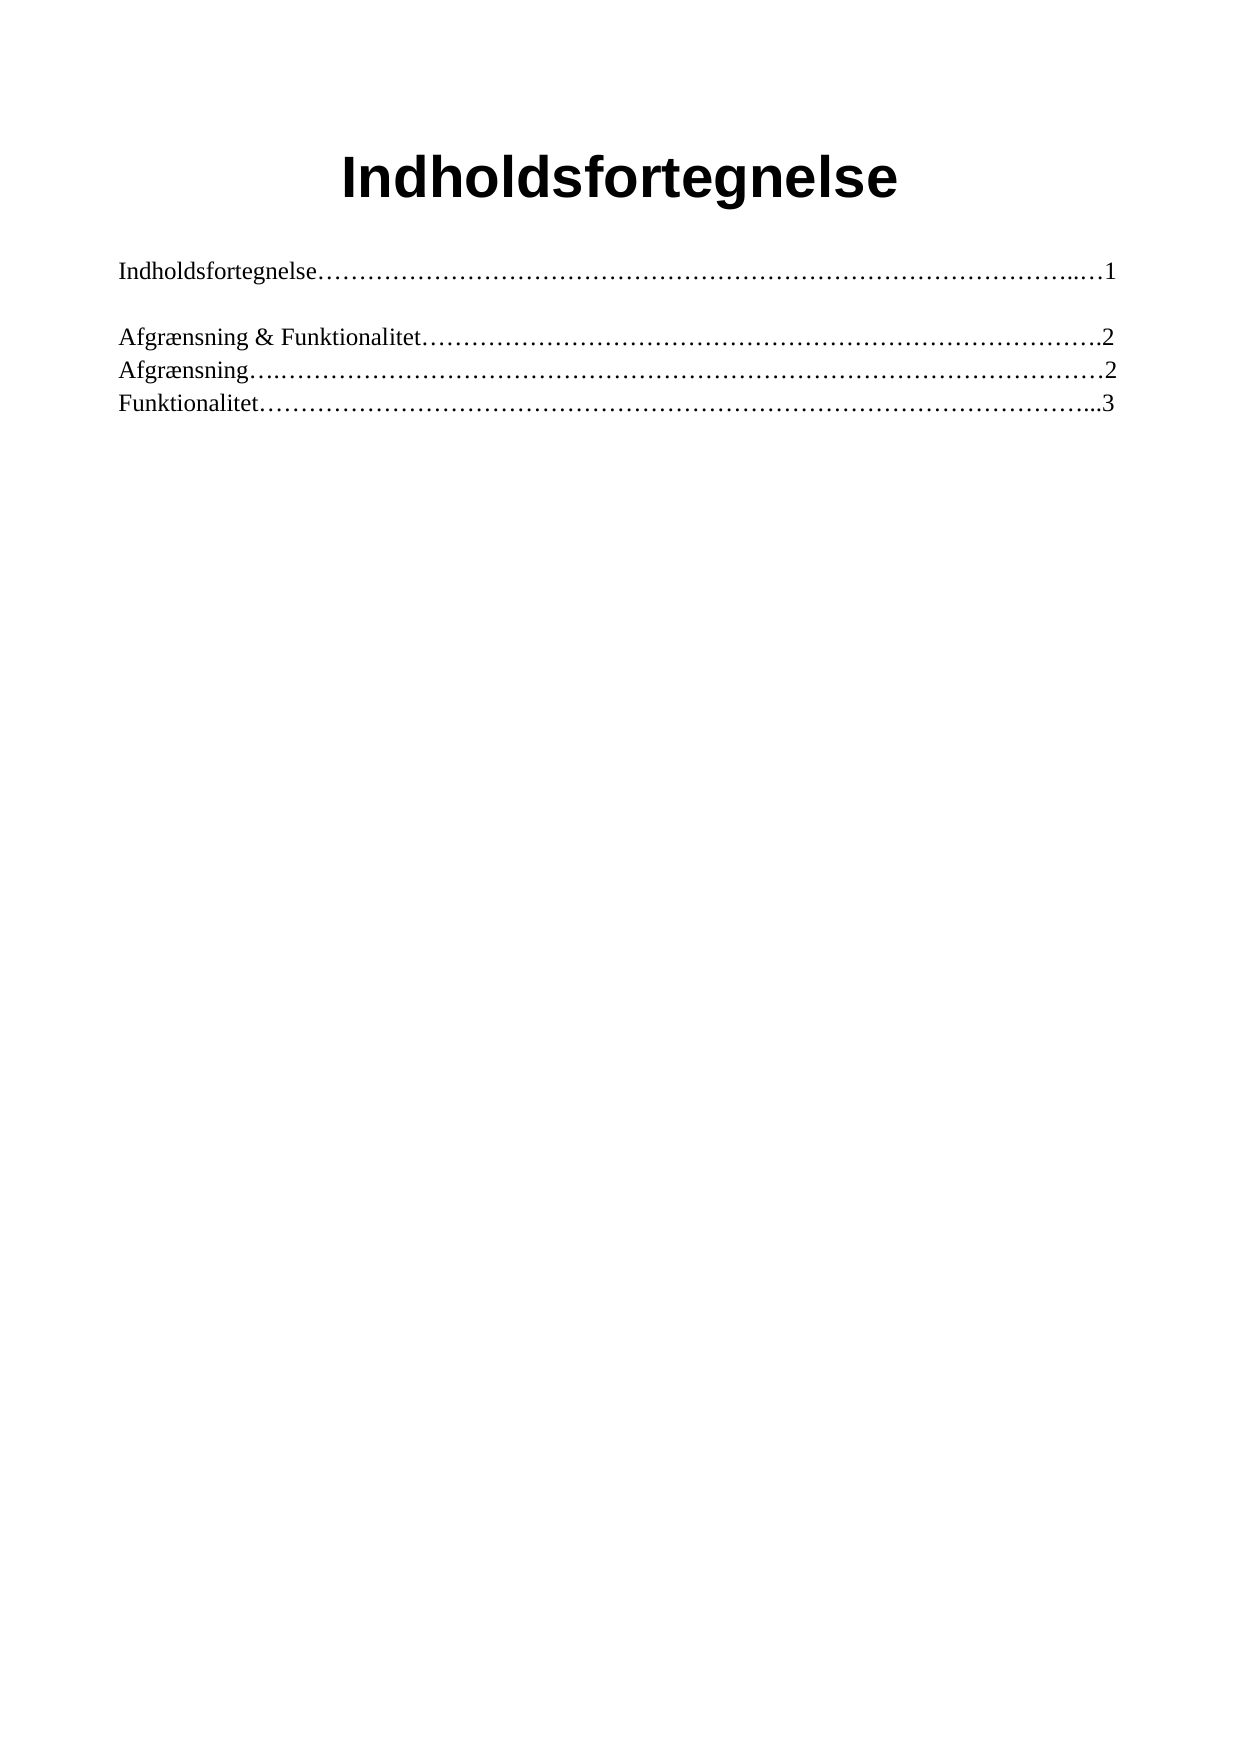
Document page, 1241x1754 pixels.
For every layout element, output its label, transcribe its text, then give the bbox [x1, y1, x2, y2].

text Afgrænsning & Funktionalitet……………………………………………………………………….2 [118, 322, 1122, 351]
title Indholdsfortegnelse [118, 143, 1122, 210]
text Funktionalitet………………………………………………………………………………………...3 [118, 388, 1122, 417]
text Afgrænsning….………………………………………………………………………………………2 [118, 355, 1122, 383]
text Indholdsfortegnelse………………………………………………………………………………..…1 [118, 256, 1122, 284]
